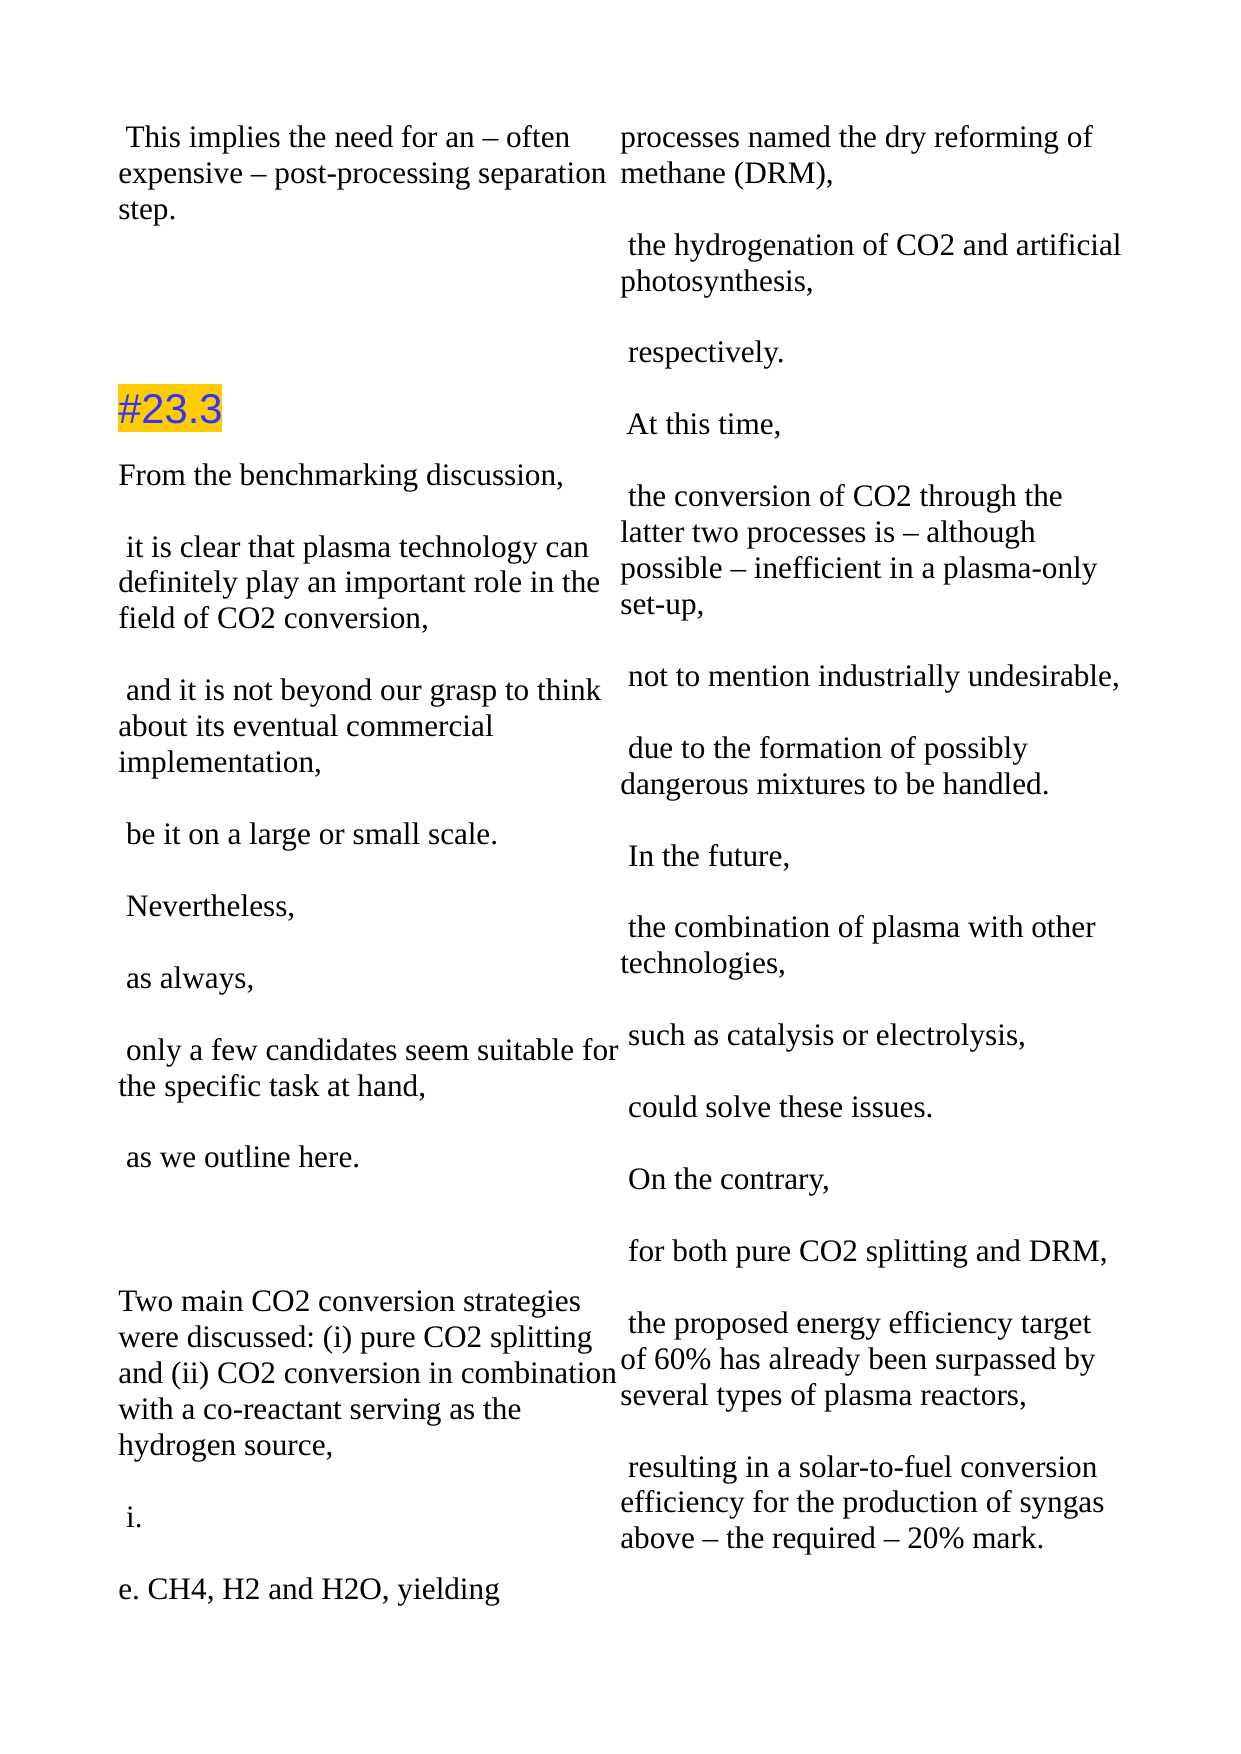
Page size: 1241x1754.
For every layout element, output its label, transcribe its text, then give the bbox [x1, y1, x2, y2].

text could solve these issues. [620, 1088, 1122, 1124]
text resulting in a solar-to-fuel conversion efficiency for the production of syngas above – the required – 20% mark. [620, 1448, 1122, 1556]
text At this time, [620, 406, 1122, 442]
text the hydrogenation of CO2 and artificial photosynthesis, [620, 226, 1122, 298]
text Nevertheless, [118, 887, 620, 923]
text as we outline here. [118, 1139, 620, 1175]
text In the future, [620, 837, 1122, 873]
text Two main CO2 conversion strategies were discussed: (i) pure CO2 splitting and (ii) CO2 conversion in combination with a co-reactant serving as the hydrogen source, [118, 1282, 620, 1462]
text processes named the dry reforming of methane (DRM), [620, 118, 1122, 190]
text for both pure CO2 splitting and DRM, [620, 1232, 1122, 1268]
text be it on a large or small scale. [118, 815, 620, 851]
text due to the formation of possibly dangerous mixtures to be handled. [620, 729, 1122, 801]
text such as catalysis or electrolysis, [620, 1017, 1122, 1052]
text it is clear that plasma technology can definitely play an important role in the field of CO2 conversion, [118, 528, 620, 636]
text #23.3 [118, 384, 620, 432]
text the conversion of CO2 through the latter two processes is – although possible – inefficient in a plasma-only set-up, [620, 477, 1122, 621]
text and it is not beyond our grasp to think about its eventual commercial implementation, [118, 672, 620, 779]
text as always, [118, 959, 620, 995]
text i. [118, 1498, 620, 1534]
text On the contrary, [620, 1160, 1122, 1196]
text e. CH4, H2 and H2O, yielding [118, 1570, 620, 1606]
text the combination of plasma with other technologies, [620, 909, 1122, 981]
text only a few candidates seem suitable for the specific task at hand, [118, 1031, 620, 1103]
text respectively. [620, 334, 1122, 370]
text This implies the need for an – often expensive – post-processing separation step. [118, 118, 620, 226]
text From the benchmarking discussion, [118, 456, 620, 492]
text the proposed energy efficiency target of 60% has already been surpassed by several types of plasma reactors, [620, 1304, 1122, 1412]
text not to mention industrially undesirable, [620, 657, 1122, 693]
